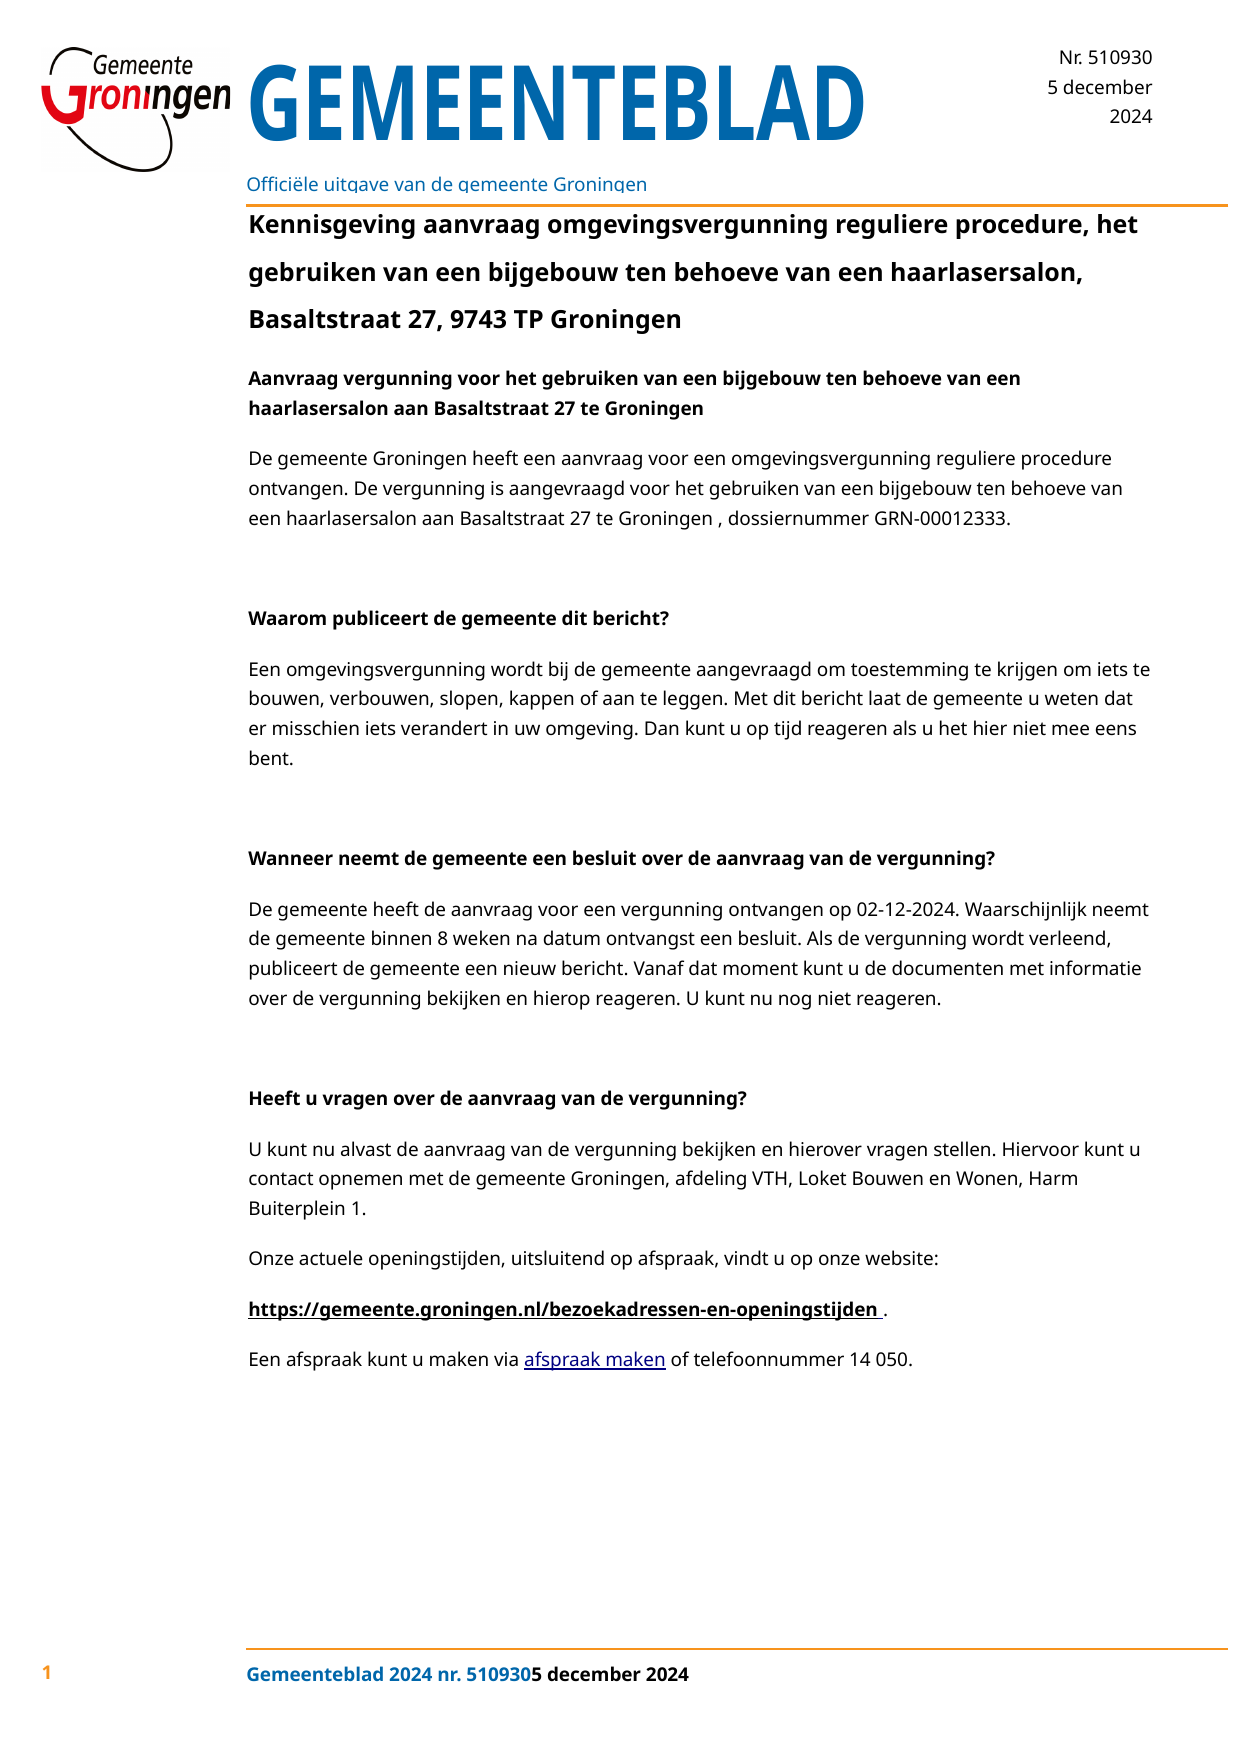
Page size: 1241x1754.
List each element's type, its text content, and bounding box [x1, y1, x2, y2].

text Een omgevingsvergunning wordt bij de gemeente aangevraagd om toestemming te krijgen om iets te bouwen, verbouwen, slopen, kappen of aan te leggen. Met dit bericht laat de gemeente u weten dat er misschien iets verandert in uw omgeving. Dan kunt u op tijd reageren als u het hier niet mee eens bent. [248, 656, 1152, 770]
text https://gemeente.groningen.nl/bezoekadressen-en-openingstijden . [248, 1296, 1152, 1322]
text Kennisgeving aanvraag omgevingsvergunning reguliere procedure, het gebruiken van een bijgebouw ten behoeve van een haarlasersalon, Basaltstraat 27, 9743 TP Groningen [248, 207, 1152, 336]
text Waarom publiceert de gemeente dit bericht? [248, 606, 1152, 631]
text Onze actuele openingstijden, uitsluitend op afspraak, vindt u op onze website: [248, 1246, 1152, 1271]
text Wanneer neemt de gemeente een besluit over de aanvraag van de vergunning? [248, 846, 1152, 871]
text De gemeente heeft de aanvraag voor een vergunning ontvangen op 02-12-2024. Waarschijnlijk neemt de gemeente binnen 8 weken na datum ontvangst een besluit. Als de vergunning wordt verleend, publiceert de gemeente een nieuw bericht. Vanaf dat moment kunt u de documenten met informatie over de vergunning bekijken en hierop reageren. U kunt nu nog niet reageren. [248, 896, 1152, 1010]
text De gemeente Groningen heeft een aanvraag voor een omgevingsvergunning reguliere procedure ontvangen. De vergunning is aangevraagd voor het gebruiken van een bijgebouw ten behoeve van een haarlasersalon aan Basaltstraat 27 te Groningen , dossiernummer GRN-00012333. [248, 446, 1152, 530]
picture [41, 47, 231, 172]
text Heeft u vragen over de aanvraag van de vergunning? [248, 1086, 1152, 1111]
text Een afspraak kunt u maken via afspraak maken of telefoonnummer 14 050. [248, 1346, 1152, 1372]
text U kunt nu alvast de aanvraag van de vergunning bekijken en hierover vragen stellen. Hiervoor kunt u contact opnemen met de gemeente Groningen, afdeling VTH, Loket Bouwen en Wonen, Harm Buiterplein 1. [248, 1136, 1152, 1221]
text Aanvraag vergunning voor het gebruiken van een bijgebouw ten behoeve van een haarlasersalon aan Basaltstraat 27 te Groningen [248, 366, 1152, 421]
